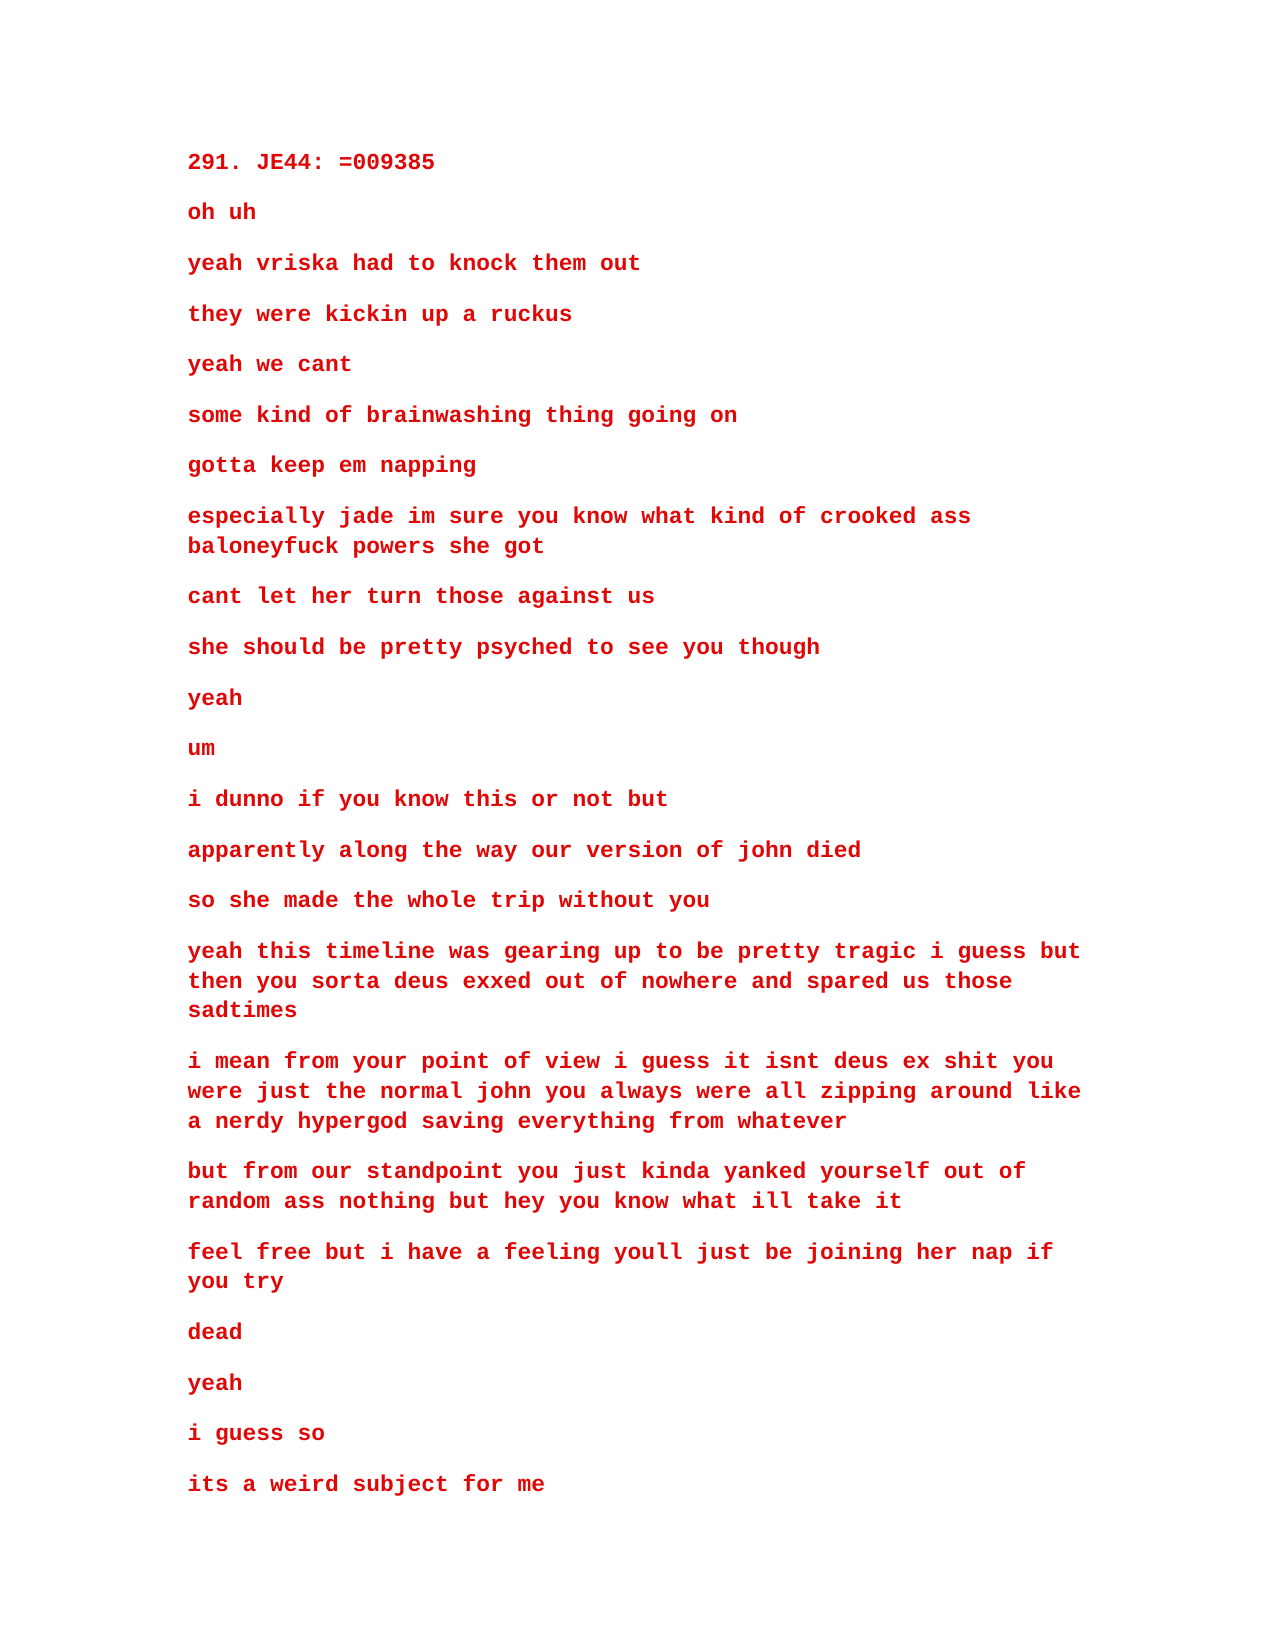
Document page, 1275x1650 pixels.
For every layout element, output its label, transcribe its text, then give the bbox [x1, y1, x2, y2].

text yeah we cant [187, 352, 1087, 378]
text i dunno if you know this or not but [187, 787, 1087, 813]
text um [187, 737, 1087, 763]
text i guess so [187, 1422, 1087, 1448]
text she should be pretty psyched to see you though [187, 635, 1087, 661]
text they were kickin up a ruckus [187, 302, 1087, 328]
text dead [187, 1320, 1087, 1346]
text cant let her turn those against us [187, 585, 1087, 611]
text yeah this timeline was gearing up to be pretty tragic i guess but then you sorta deus exxed out of nowhere and spared us those sadtimes [187, 939, 1087, 1025]
text yeah [187, 1371, 1087, 1397]
text 291. JE44: =009385 [187, 150, 1087, 176]
text i mean from your point of view i guess it isnt deus ex shit you were just the normal john you always were all zipping around like a nerdy hypergod saving everything from whatever [187, 1049, 1087, 1135]
text yeah [187, 686, 1087, 712]
text yeah vriska had to knock them out [187, 251, 1087, 277]
text so she made the whole trip without you [187, 888, 1087, 914]
text oh uh [187, 201, 1087, 227]
text feel free but i have a feeling youll just be joining her nap if you try [187, 1240, 1087, 1296]
text especially jade im sure you know what kind of crooked ass baloneyfuck powers she got [187, 504, 1087, 560]
text but from our standpoint you just kinda yanked yourself out of random ass nothing but hey you know what ill take it [187, 1159, 1087, 1215]
text apparently along the way our version of john died [187, 838, 1087, 864]
text some kind of brainwashing thing going on [187, 403, 1087, 429]
text its a weird subject for me [187, 1472, 1087, 1498]
text gotta keep em napping [187, 454, 1087, 480]
